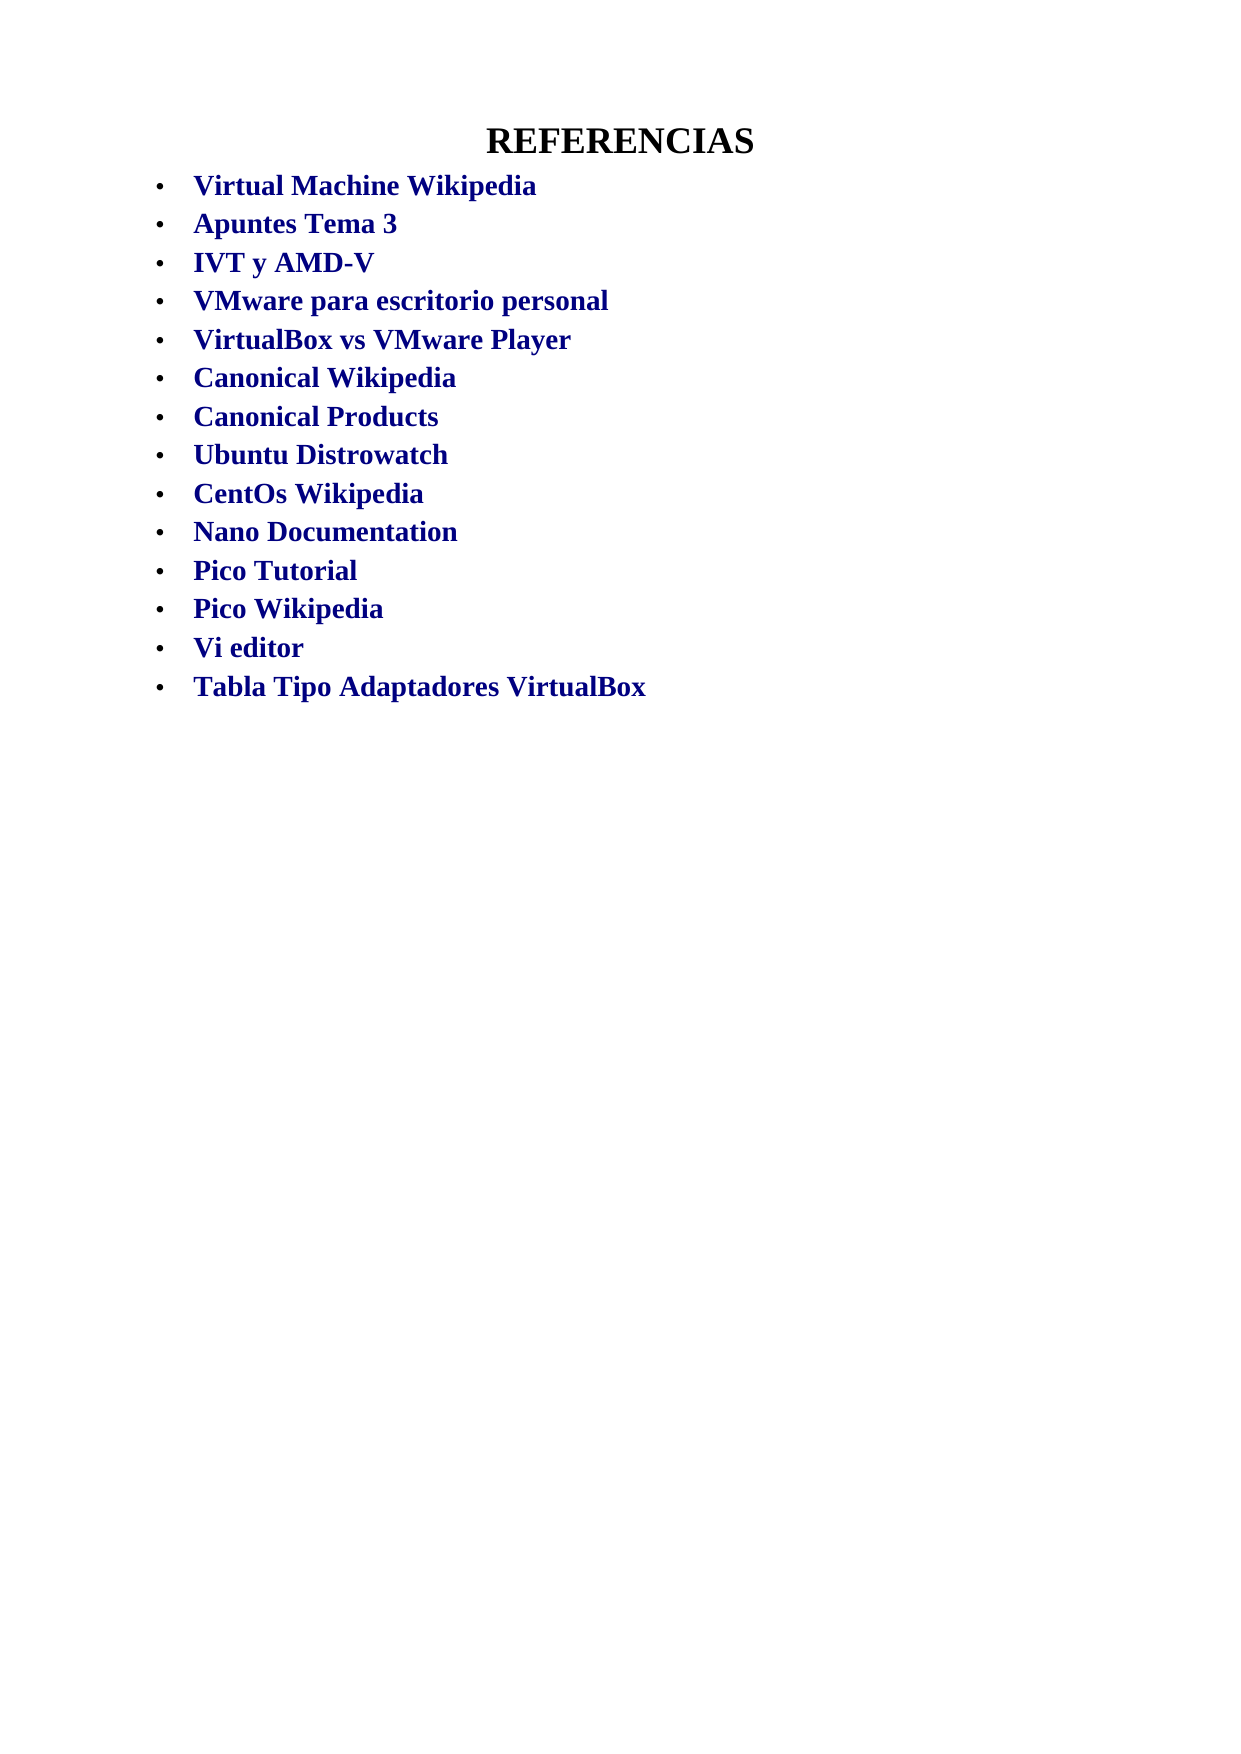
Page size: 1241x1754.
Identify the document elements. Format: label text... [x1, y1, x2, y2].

list VirtualBox vs VMware Player [156, 322, 1122, 355]
list VMware para escritorio personal [156, 283, 1122, 317]
list CentOs Wikipedia [156, 476, 1122, 509]
list IVT y AMD-V [156, 245, 1122, 278]
list Pico Wikipedia [156, 592, 1122, 625]
list Tabla Tipo Adaptadores VirtualBox [156, 669, 1122, 702]
list Apuntes Tema 3 [156, 206, 1122, 240]
list Canonical Wikipedia [156, 360, 1122, 394]
list Vi editor [156, 630, 1122, 664]
list Canonical Products [156, 399, 1122, 432]
list Nano Documentation [156, 514, 1122, 548]
list Pico Tutorial [156, 553, 1122, 587]
list Ubuntu Distrowatch [156, 437, 1122, 471]
text REFERENCIAS [118, 118, 1122, 161]
list Virtual Machine Wikipedia [156, 168, 1122, 201]
